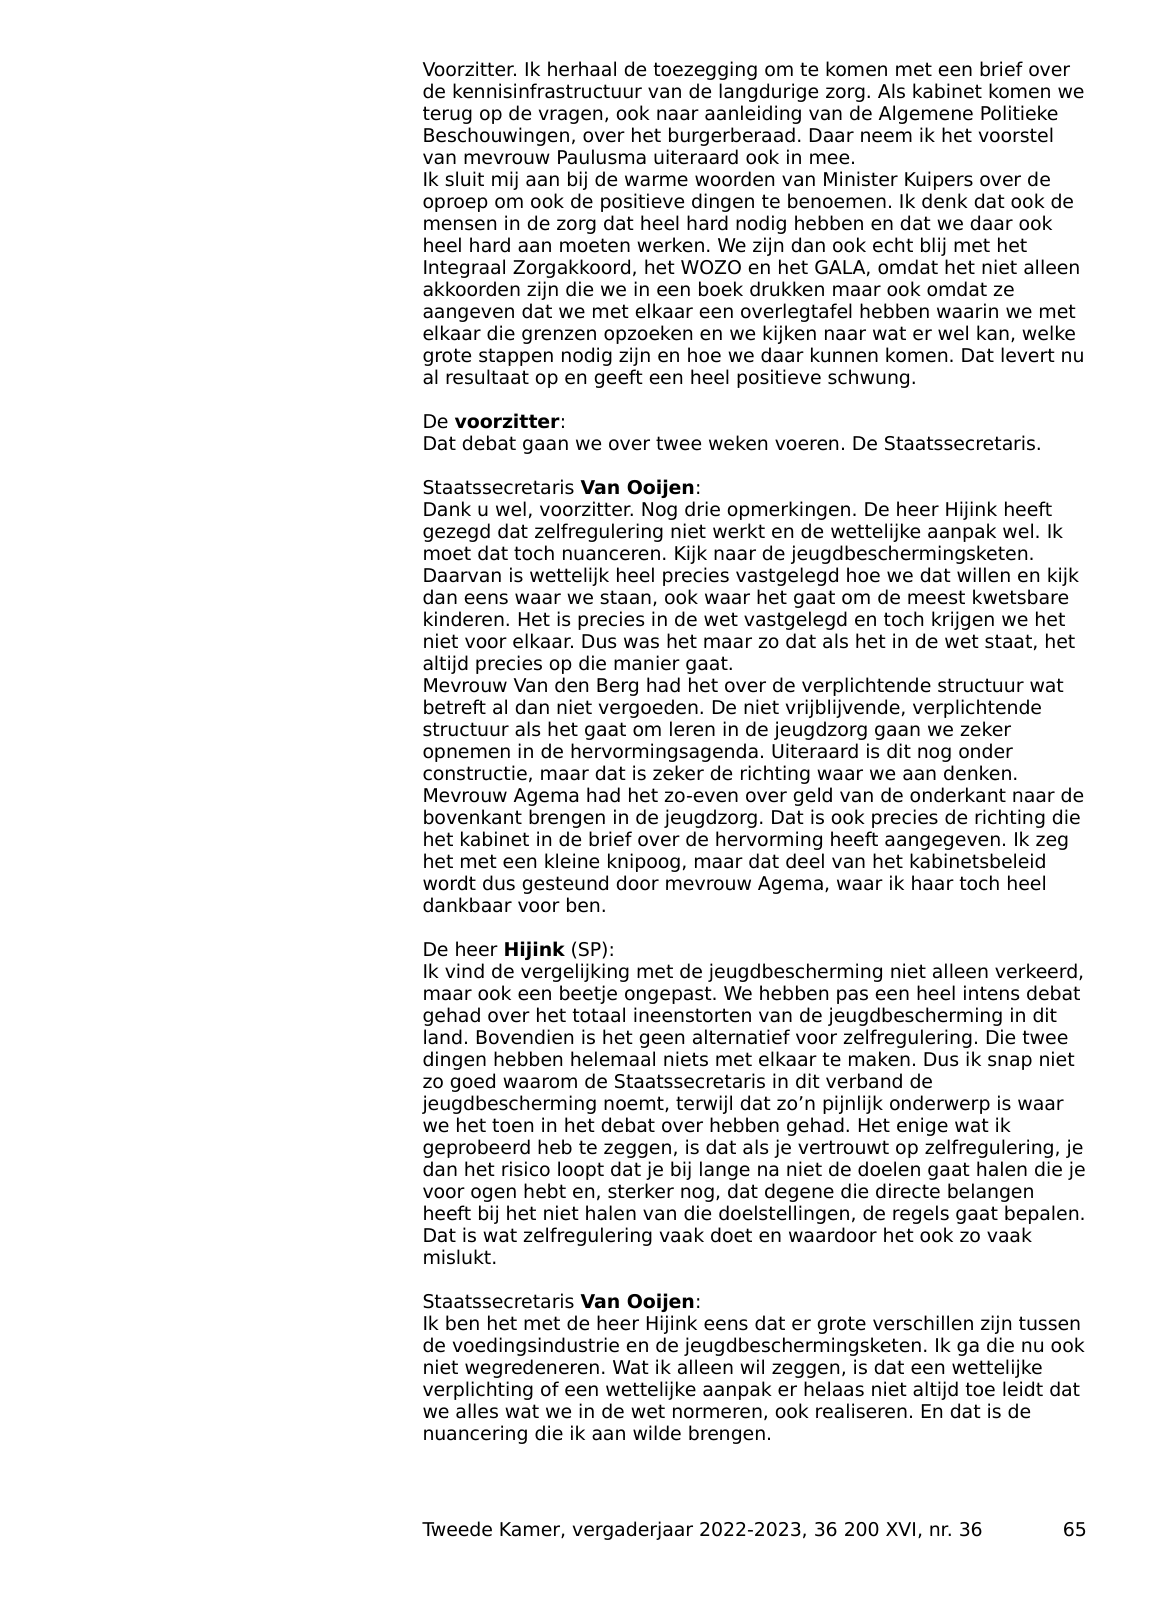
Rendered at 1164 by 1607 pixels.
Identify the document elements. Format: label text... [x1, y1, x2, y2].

text Staatssecretaris Van Ooijen: [422, 1291, 1087, 1313]
text De voorzitter: [422, 411, 1087, 433]
text Mevrouw Van den Berg had het over de verplichtende structuur wat betreft al dan niet vergoeden. De niet vrijblijvende, verplichtende structuur als het gaat om leren in de jeugdzorg gaan we zeker opnemen in de hervormingsagenda. Uiteraard is dit nog onder constructie, maar dat is zeker de richting waar we aan denken. [422, 675, 1087, 785]
text Ik ben het met de heer Hijink eens dat er grote verschillen zijn tussen de voedingsindustrie en de jeugdbeschermingsketen. Ik ga die nu ook niet wegredeneren. Wat ik alleen wil zeggen, is dat een wettelijke verplichting of een wettelijke aanpak er helaas niet altijd toe leidt dat we alles wat we in de wet normeren, ook realiseren. En dat is de nuancering die ik aan wilde brengen. [422, 1313, 1087, 1444]
text Ik vind de vergelijking met de jeugdbescherming niet alleen verkeerd, maar ook een beetje ongepast. We hebben pas een heel intens debat gehad over het totaal ineenstorten van de jeugdbescherming in dit land. Bovendien is het geen alternatief voor zelfregulering. Die twee dingen hebben helemaal niets met elkaar te maken. Dus ik snap niet zo goed waarom de Staatssecretaris in dit verband de jeugdbescherming noemt, terwijl dat zo’n pijnlijk onderwerp is waar we het toen in het debat over hebben gehad. Het enige wat ik geprobeerd heb te zeggen, is dat als je vertrouwt op zelfregulering, je dan het risico loopt dat je bij lange na niet de doelen gaat halen die je voor ogen hebt en, sterker nog, dat degene die directe belangen heeft bij het niet halen van die doelstellingen, de regels gaat bepalen. Dat is wat zelfregulering vaak doet en waardoor het ook zo vaak mislukt. [422, 961, 1087, 1268]
text Dat debat gaan we over twee weken voeren. De Staatssecretaris. [422, 433, 1087, 455]
text Ik sluit mij aan bij de warme woorden van Minister Kuipers over de oproep om ook de positieve dingen te benoemen. Ik denk dat ook de mensen in de zorg dat heel hard nodig hebben en dat we daar ook heel hard aan moeten werken. We zijn dan ook echt blij met het Integraal Zorgakkoord, het WOZO en het GALA, omdat het niet alleen akkoorden zijn die we in een boek drukken maar ook omdat ze aangeven dat we met elkaar een overlegtafel hebben waarin we met elkaar die grenzen opzoeken en we kijken naar wat er wel kan, welke grote stappen nodig zijn en hoe we daar kunnen komen. Dat levert nu al resultaat op en geeft een heel positieve schwung. [422, 169, 1087, 389]
text Dank u wel, voorzitter. Nog drie opmerkingen. De heer Hijink heeft gezegd dat zelfregulering niet werkt en de wettelijke aanpak wel. Ik moet dat toch nuanceren. Kijk naar de jeugdbeschermingsketen. Daarvan is wettelijk heel precies vastgelegd hoe we dat willen en kijk dan eens waar we staan, ook waar het gaat om de meest kwetsbare kinderen. Het is precies in de wet vastgelegd en toch krijgen we het niet voor elkaar. Dus was het maar zo dat als het in de wet staat, het altijd precies op die manier gaat. [422, 499, 1087, 675]
text Staatssecretaris Van Ooijen: [422, 477, 1087, 499]
text De heer Hijink (SP): [422, 939, 1087, 961]
text Mevrouw Agema had het zo-even over geld van de onderkant naar de bovenkant brengen in de jeugdzorg. Dat is ook precies de richting die het kabinet in de brief over de hervorming heeft aangegeven. Ik zeg het met een kleine knipoog, maar dat deel van het kabinetsbeleid wordt dus gesteund door mevrouw Agema, waar ik haar toch heel dankbaar voor ben. [422, 785, 1087, 917]
text Voorzitter. Ik herhaal de toezegging om te komen met een brief over de kennisinfrastructuur van de langdurige zorg. Als kabinet komen we terug op de vragen, ook naar aanleiding van de Algemene Politieke Beschouwingen, over het burgerberaad. Daar neem ik het voorstel van mevrouw Paulusma uiteraard ook in mee. [422, 59, 1087, 169]
